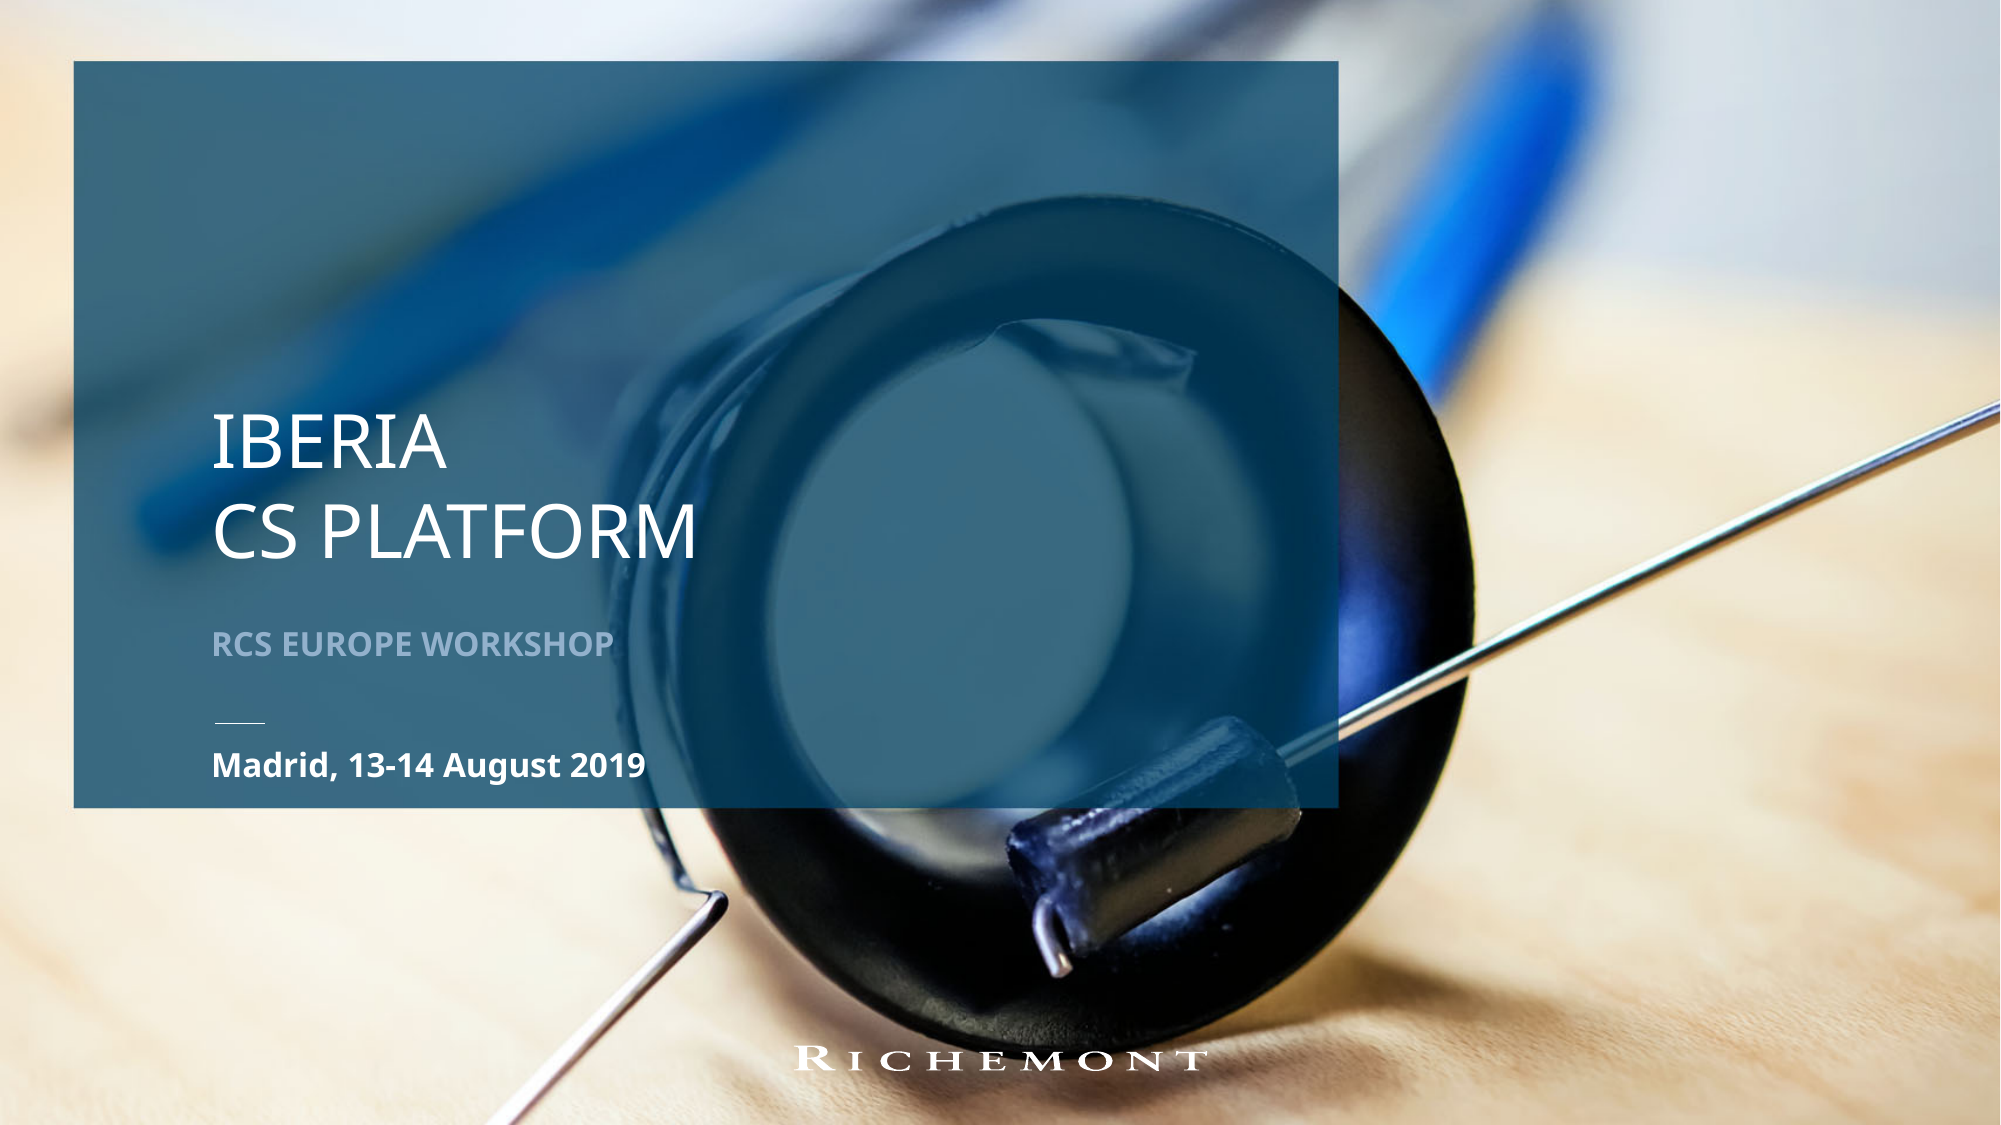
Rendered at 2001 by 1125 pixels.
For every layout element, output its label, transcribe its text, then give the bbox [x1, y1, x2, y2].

slide_number Madrid, 13-14 August 2019 [211, 734, 1319, 795]
title IBERIA Cs PLATFORM [210, 285, 1319, 574]
picture [0, 0, 2001, 1125]
subtitle rcs EUROPE WORKSHOP [211, 582, 1319, 710]
